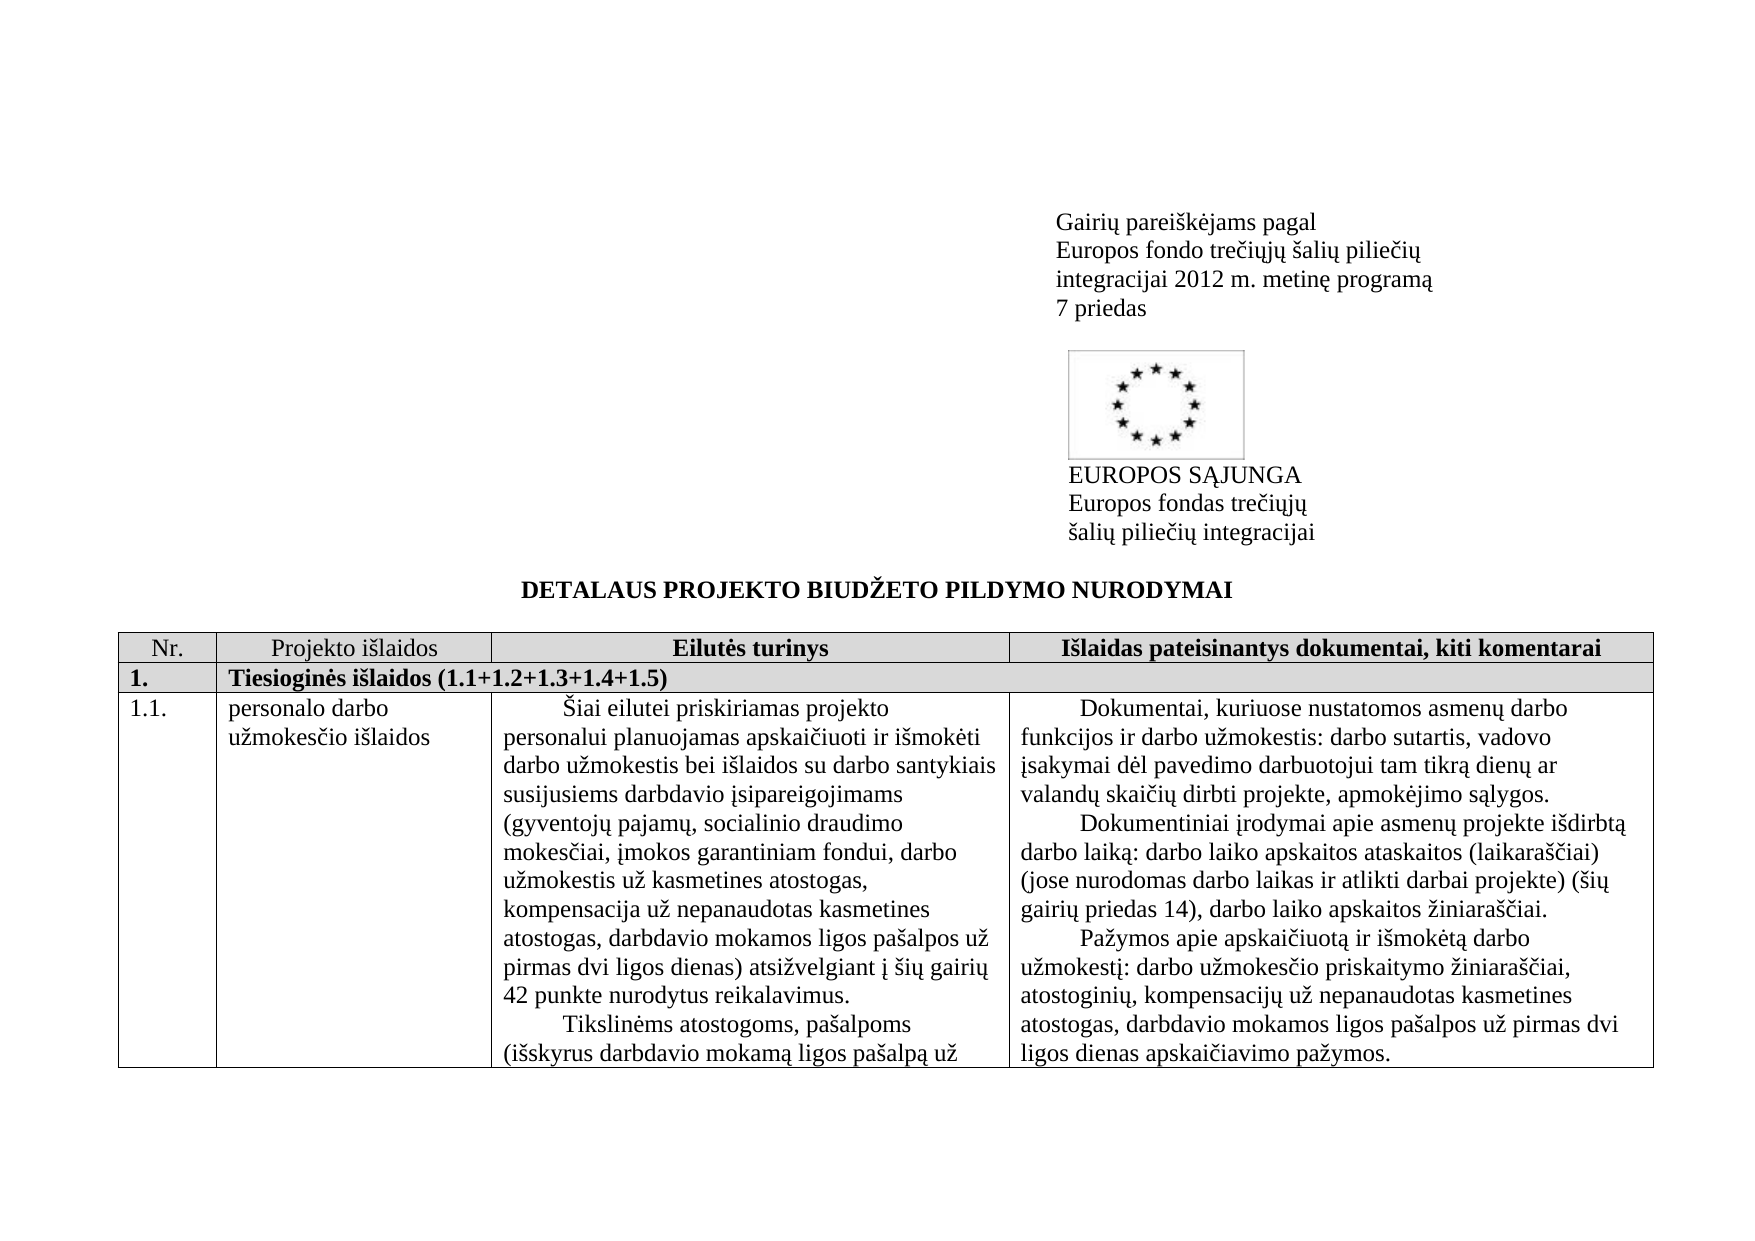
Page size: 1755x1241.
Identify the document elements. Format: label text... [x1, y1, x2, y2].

table_cell Dokumentai, kuriuose nustatomos asmenų darbo funkcijos ir darbo užmokestis: darbo sutartis, vadovo įsakymai dėl pavedimo darbuotojui tam tikrą dienų ar valandų skaičių dirbti projekte, apmokėjimo sąlygos. Dokumentiniai įrodymai apie asmenų projekte išdirbtą darbo laiką: darbo laiko apskaitos ataskaitos (laikaraščiai) (jose nurodomas darbo laikas ir atlikti darbai projekte) (šių gairių priedas 14), darbo laiko apskaitos žiniaraščiai. Pažymos apie apskaičiuotą ir išmokėtą darbo užmokestį: darbo užmokesčio priskaitymo žiniaraščiai, atostoginių, kompensacijų už nepanaudotas kasmetines atostogas, darbdavio mokamos ligos pašalpos už pirmas dvi ligos dienas apskaičiavimo pažymos. [1010, 693, 1653, 1067]
text integracijai 2012 m. metinę programą [1056, 264, 1636, 293]
table_cell [1592, 663, 1653, 692]
table_cell 1. [119, 663, 216, 692]
table_cell 1.1. [119, 693, 216, 1067]
table_cell [1554, 663, 1592, 692]
text Europos fondo trečiųjų šalių piliečių [1056, 235, 1636, 264]
table_cell Tiesioginės išlaidos (1.1+1.2+1.3+1.4+1.5) [217, 663, 1554, 692]
text DETALAUS PROJEKTO BIUDŽETO PILDYMO NURODYMAI [118, 575, 1636, 603]
table_header Nr. [119, 633, 216, 662]
table_header Projekto išlaidos [217, 633, 491, 662]
table_header Eilutės turinys [492, 633, 1009, 662]
table_cell personalo darbo užmokesčio išlaidos [217, 693, 491, 1067]
table_cell Šiai eilutei priskiriamas projekto personalui planuojamas apskaičiuoti ir išmokėti darbo užmokestis bei išlaidos su darbo santykiais susijusiems darbdavio įsipareigojimams (gyventojų pajamų, socialinio draudimo mokesčiai, įmokos garantiniam fondui, darbo užmokestis už kasmetines atostogas, kompensacija už nepanaudotas kasmetines atostogas, darbdavio mokamos ligos pašalpos už pirmas dvi ligos dienas) atsižvelgiant į šių gairių 42 punkte nurodytus reikalavimus. Tikslinėms atostogoms, pašalpoms (išskyrus darbdavio mokamą ligos pašalpą už [492, 693, 1009, 1067]
text 7 priedas [1056, 293, 1636, 322]
text šalių piliečių integracijai [1068, 517, 1636, 546]
text Gairių pareiškėjams pagal [1056, 207, 1636, 235]
text EUROPOS SĄJUNGA [1068, 460, 1636, 488]
table_header Išlaidas pateisinantys dokumentai, kiti komentarai [1010, 633, 1653, 662]
text Europos fondas trečiųjų [1068, 488, 1636, 517]
